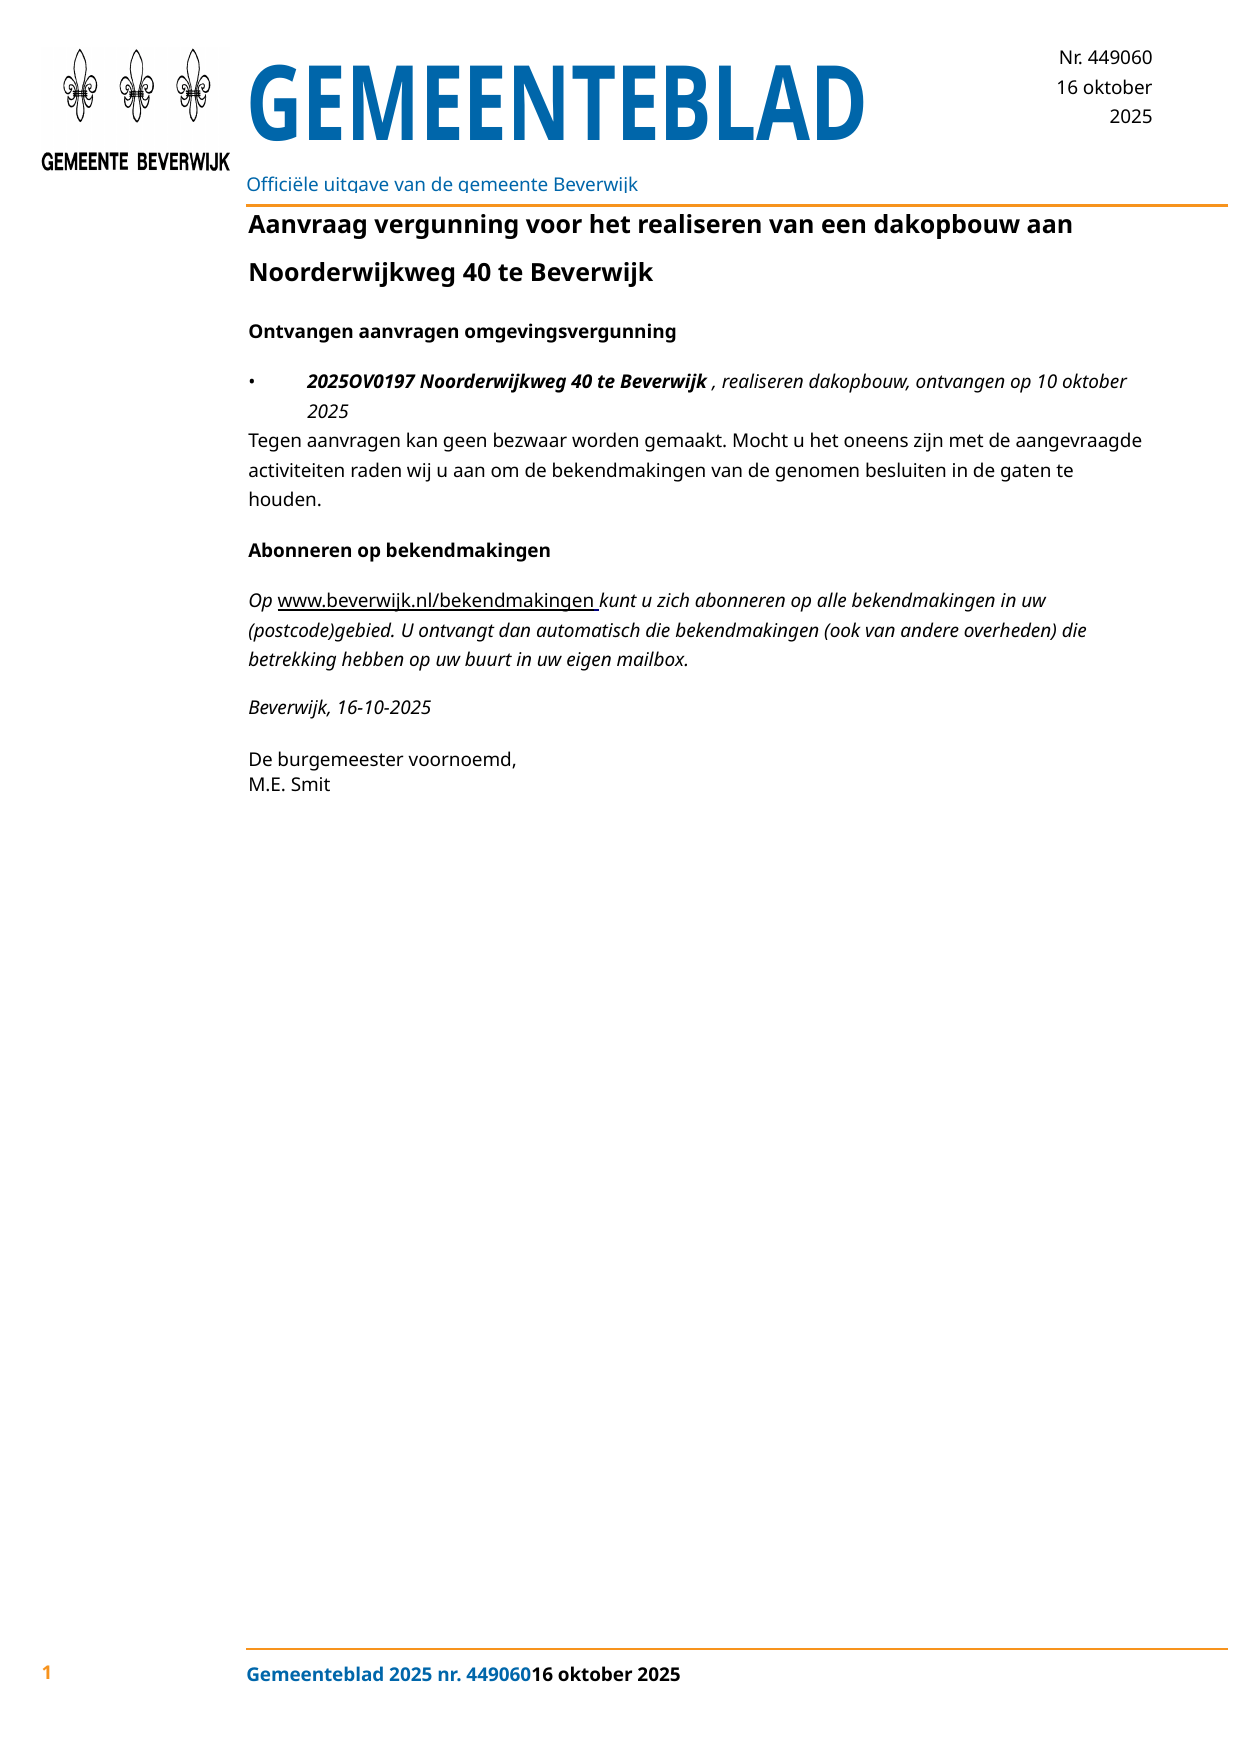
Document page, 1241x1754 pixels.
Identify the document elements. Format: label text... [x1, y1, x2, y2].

text Ontvangen aanvragen omgevingsvergunning [248, 318, 1152, 344]
text Op www.beverwijk.nl/bekendmakingen kunt u zich abonneren op alle bekendmakingen in uw (postcode)gebied. U ontvangt dan automatisch die bekendmakingen (ook van andere overheden) die betrekking hebben op uw buurt in uw eigen mailbox. [248, 587, 1152, 672]
text Aanvraag vergunning voor het realiseren van een dakopbouw aan Noorderwijkweg 40 te Beverwijk [248, 207, 1152, 288]
text Abonneren op bekendmakingen [248, 537, 1152, 563]
text De burgemeester voornoemd, [248, 746, 1152, 772]
list 2025OV0197 Noorderwijkweg 40 te Beverwijk , realiseren dakopbouw, ontvangen op 10 oktober 2025 [248, 368, 1152, 424]
text Beverwijk, 16-10-2025 [248, 694, 1152, 720]
text Tegen aanvragen kan geen bezwaar worden gemaakt. Mocht u het oneens zijn met de aangevraagde activiteiten raden wij u aan om de bekendmakingen van de genomen besluiten in de gaten te houden. [248, 427, 1152, 512]
picture [41, 47, 231, 172]
text M.E. Smit [248, 772, 1152, 797]
